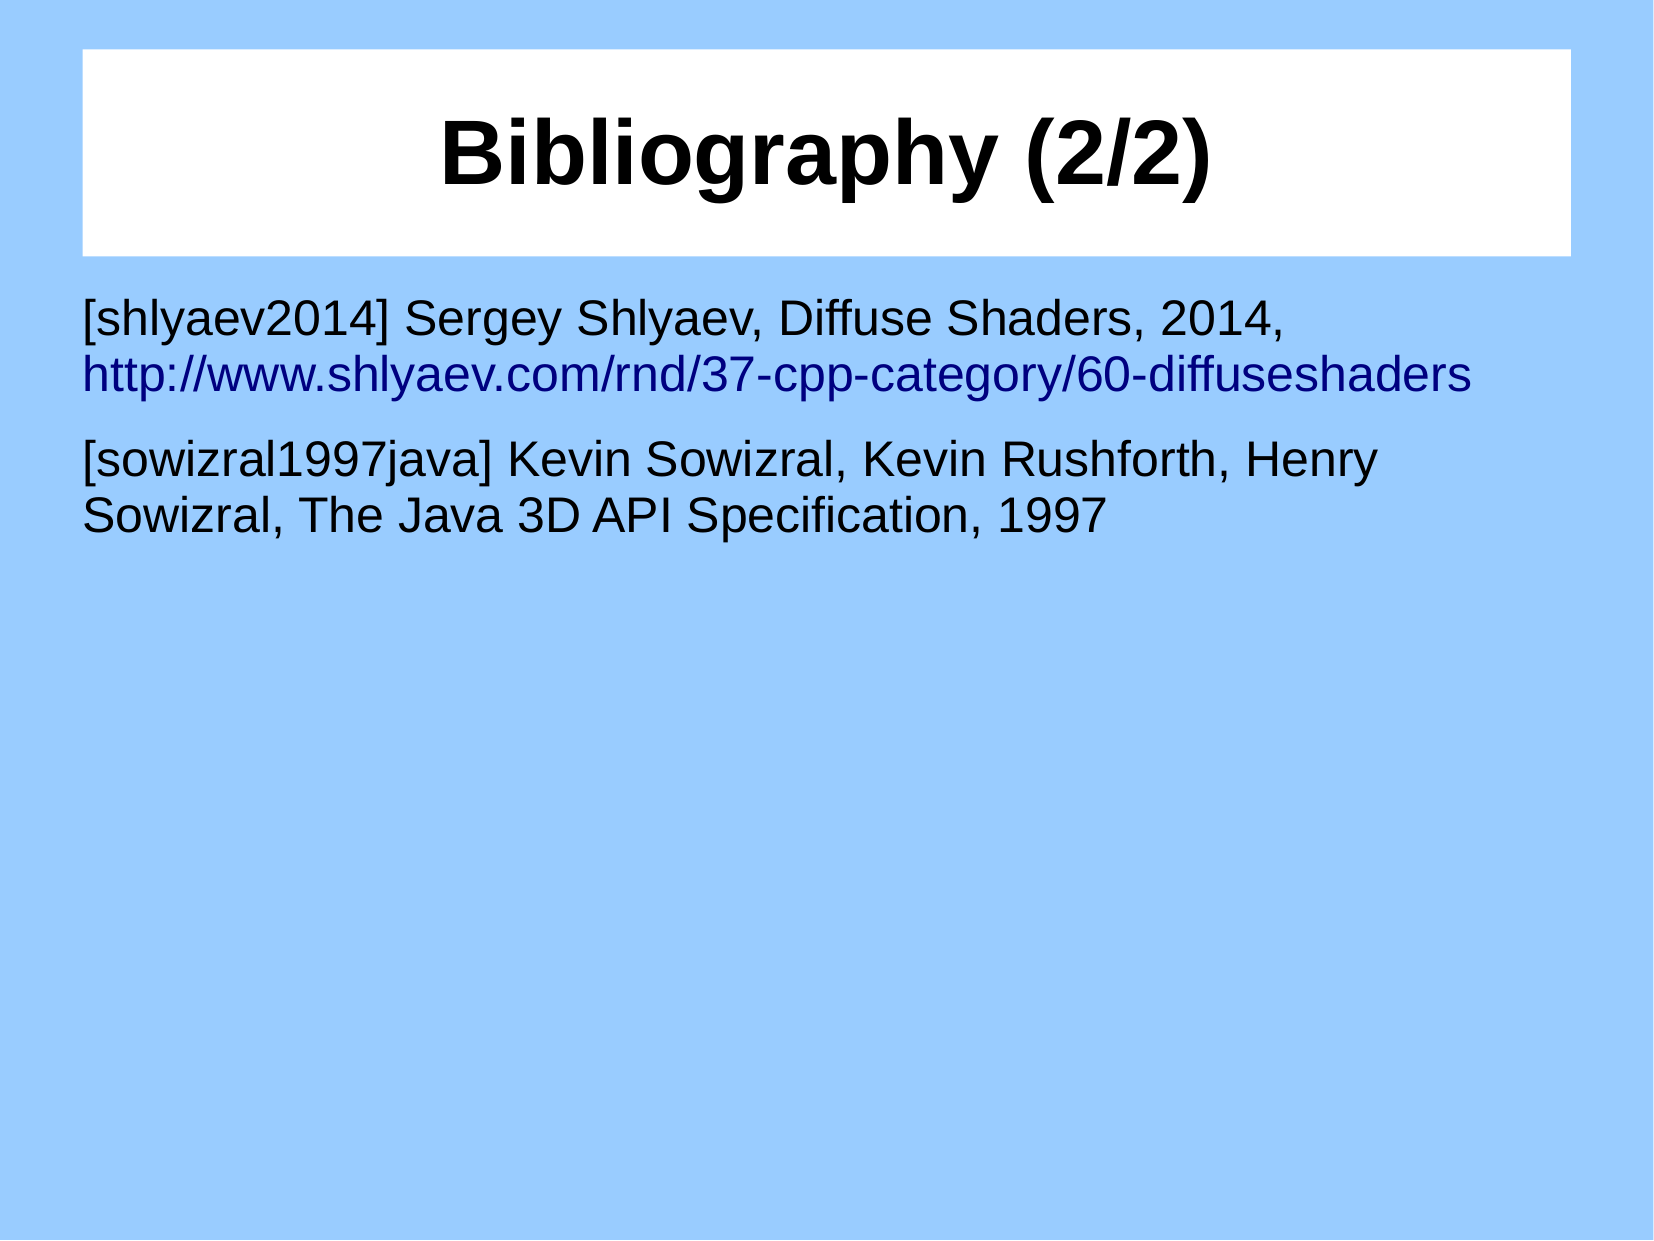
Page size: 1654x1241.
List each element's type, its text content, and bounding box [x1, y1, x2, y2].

title Bibliography (2/2) [82, 49, 1571, 257]
list [shlyaev2014] Sergey Shlyaev, Diffuse Shaders, 2014, http://www.shlyaev.com/rnd/37-cpp-category/60-diffuseshaders [sowizral1997java] Kevin Sowizral, Kevin Rushforth, Henry Sowizral, The Java 3D API Specification, 1997 [82, 290, 1571, 1170]
